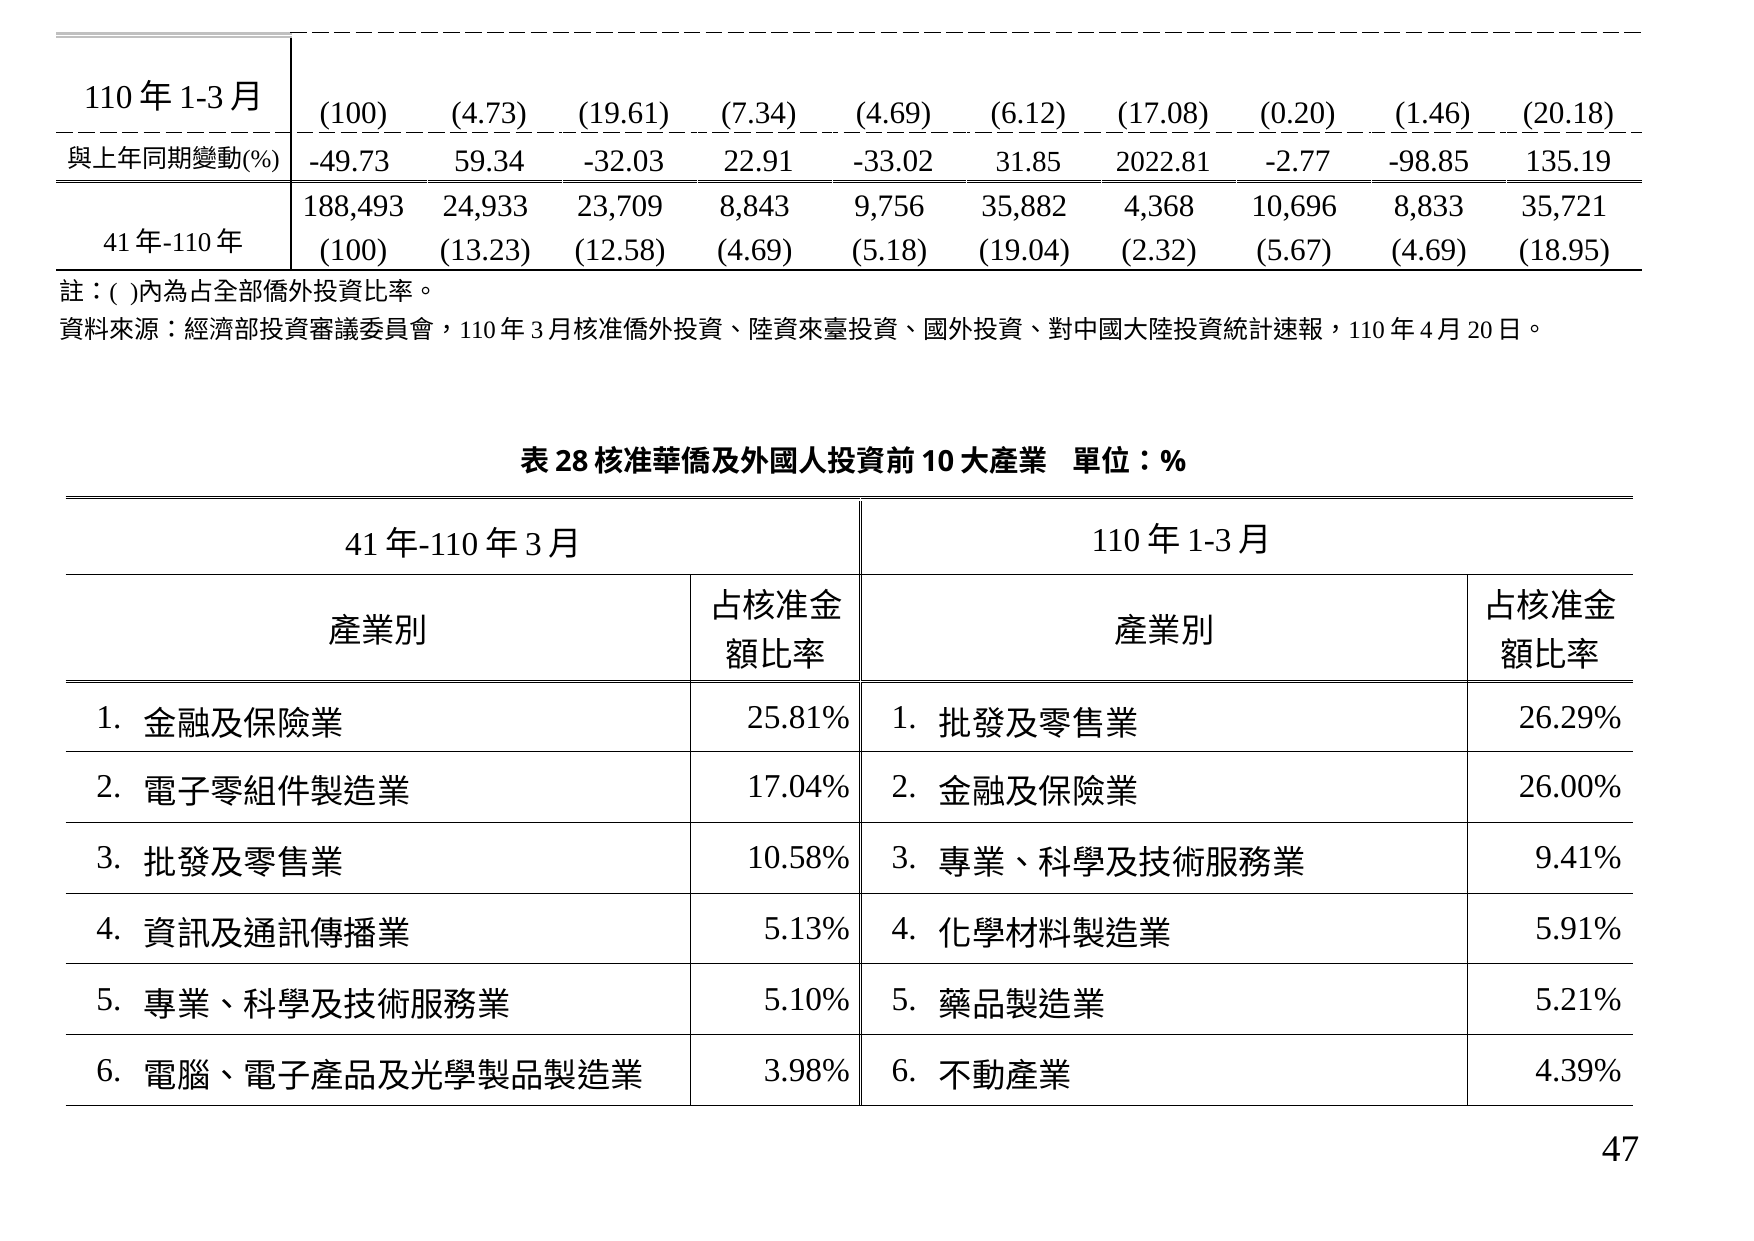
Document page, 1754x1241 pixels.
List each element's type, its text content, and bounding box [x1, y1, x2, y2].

table_cell (20.18) [1506, 32, 1642, 132]
table_cell 1. [66, 683, 132, 751]
table_cell 批發及零售業 [928, 683, 1467, 751]
table_cell 110年1-3月 [56, 38, 290, 132]
table_cell 24,933 [428, 183, 562, 224]
table_cell 10.58% [691, 823, 859, 892]
text 註：( )內為占全部僑外投資比率。 [59, 271, 1639, 308]
table_cell 4,368 [1102, 183, 1236, 224]
table_cell 產業別 [66, 575, 690, 680]
table_cell -33.02 [833, 132, 966, 180]
text 資料來源：經濟部投資審議委員會，110年3月核准僑外投資、陸資來臺投資、國外投資、對中國大陸投資統計速報，110年4月20日。 [59, 308, 1639, 346]
table_cell 批發及零售業 [133, 823, 690, 892]
table_cell (100) [292, 224, 427, 269]
table_cell 電子零組件製造業 [133, 752, 690, 822]
table_cell 4. [66, 894, 132, 963]
table_cell 3. [862, 823, 927, 892]
table_cell 25.81% [691, 683, 859, 751]
table_cell 3. [66, 823, 132, 892]
table_cell (5.67) [1237, 224, 1371, 269]
table_cell 2. [862, 752, 927, 822]
table_cell (4.69) [698, 224, 832, 269]
table_cell 22.91 [698, 132, 832, 180]
table_cell -49.73 [292, 132, 427, 180]
table_cell -2.77 [1237, 132, 1371, 180]
table_cell (6.12) [967, 32, 1102, 132]
table_cell 不動產業 [928, 1035, 1467, 1105]
table_cell (13.23) [428, 224, 562, 269]
table_cell 與上年同期變動(%) [56, 132, 290, 180]
table_cell (100) [291, 32, 428, 132]
table_cell (0.20) [1237, 32, 1371, 132]
table_cell 10,696 [1237, 183, 1371, 224]
table_cell 35,721 [1507, 183, 1642, 224]
table_cell 專業、科學及技術服務業 [133, 964, 690, 1034]
table_cell 電腦、電子產品及光學製品製造業 [133, 1035, 690, 1105]
table_cell -98.85 [1372, 132, 1506, 180]
table_cell 5.13% [691, 894, 859, 963]
table_cell (4.69) [832, 32, 967, 132]
table_cell 金融及保險業 [133, 683, 690, 751]
table_cell 26.29% [1468, 683, 1632, 751]
table_header 110年1-3月 [861, 499, 1632, 574]
table_cell -32.03 [563, 132, 697, 180]
table_cell (19.04) [967, 224, 1101, 269]
table_cell 占核准金額比率 [1468, 575, 1632, 680]
table_cell (2.32) [1102, 224, 1236, 269]
table_cell 6. [66, 1035, 132, 1105]
table_cell 占核准金額比率 [691, 575, 859, 680]
table_cell (12.58) [563, 224, 697, 269]
table_cell 5.21% [1468, 964, 1632, 1034]
table_cell (18.95) [1507, 224, 1642, 269]
table_cell 4.39% [1468, 1035, 1632, 1105]
table_cell 59.34 [428, 132, 562, 180]
table_cell 26.00% [1468, 752, 1632, 822]
table_cell 化學材料製造業 [928, 894, 1467, 963]
table_cell (7.34) [697, 32, 832, 132]
table_cell (4.73) [428, 32, 563, 132]
table_cell (5.18) [833, 224, 966, 269]
table_cell 9.41% [1468, 823, 1632, 892]
table_cell 4. [862, 894, 927, 963]
table_cell 8,833 [1372, 183, 1506, 224]
table_cell 藥品製造業 [928, 964, 1467, 1034]
table_cell (1.46) [1371, 32, 1506, 132]
table_cell 135.19 [1507, 132, 1642, 180]
table_cell 41年-110年 3月 [56, 183, 290, 269]
table_cell 產業別 [862, 575, 1467, 680]
table_cell 23,709 [563, 183, 697, 224]
table_cell 金融及保險業 [928, 752, 1467, 822]
table_cell 17.04% [691, 752, 859, 822]
table_cell 5.91% [1468, 894, 1632, 963]
table_cell 資訊及通訊傳播業 [133, 894, 690, 963]
table_cell 2. [66, 752, 132, 822]
table_cell 31.85 [967, 132, 1101, 180]
table_cell 2022.81 [1102, 132, 1236, 180]
table_cell 5.10% [691, 964, 859, 1034]
table_cell (4.69) [1372, 224, 1506, 269]
table_cell (19.61) [563, 32, 697, 132]
table_cell 8,843 [698, 183, 832, 224]
table_header 41年-110年3月 [66, 497, 861, 574]
table_cell (17.08) [1102, 32, 1237, 132]
table_cell 5. [66, 964, 132, 1034]
table_cell 5. [862, 964, 927, 1034]
subtitle 表28核准華僑及外國人投資前10大產業 單位：% [59, 421, 1639, 496]
table_cell 9,756 [833, 183, 966, 224]
table_cell 3.98% [691, 1035, 859, 1105]
table_cell 6. [862, 1035, 927, 1105]
table_cell 35,882 [967, 183, 1101, 224]
table_cell 188,493 [292, 183, 427, 224]
table_cell 1. [862, 683, 927, 751]
table_cell 專業、科學及技術服務業 [928, 823, 1467, 892]
